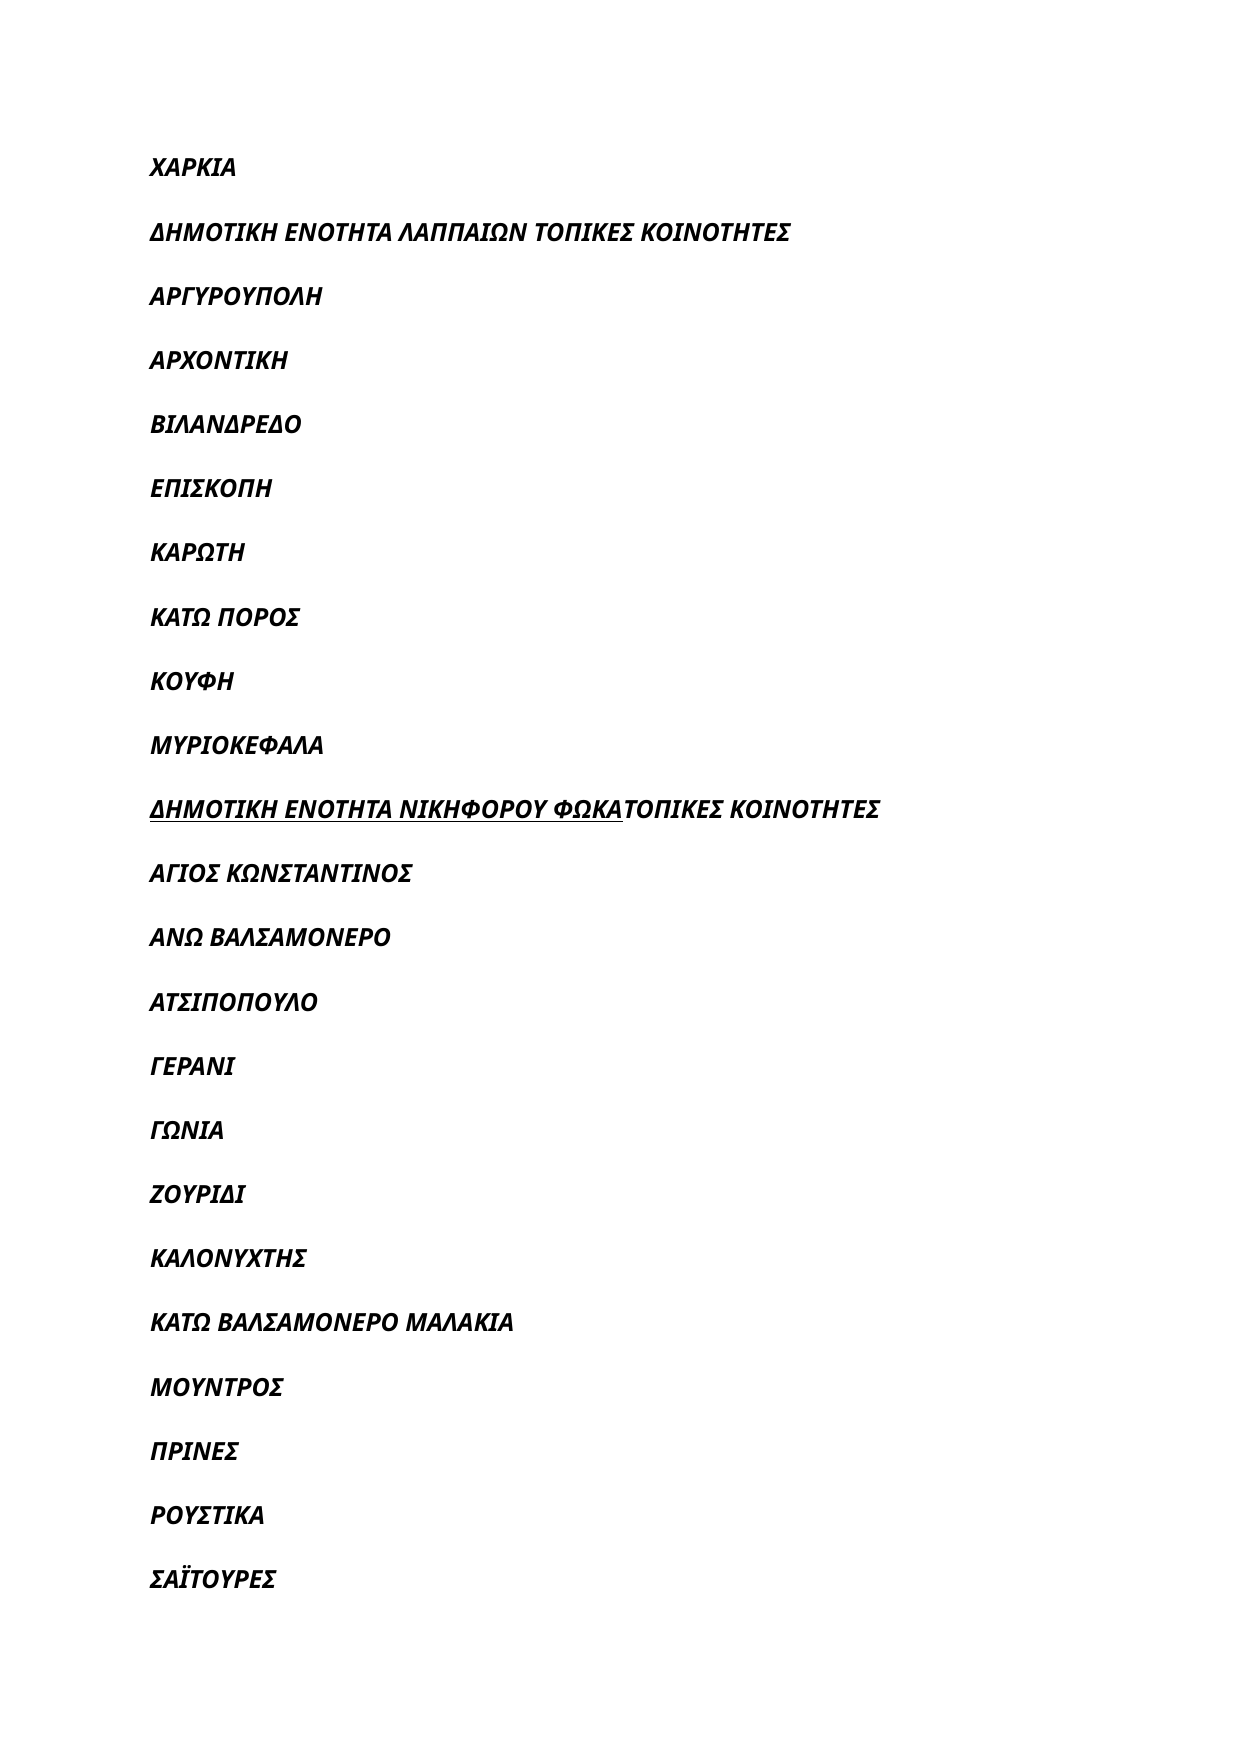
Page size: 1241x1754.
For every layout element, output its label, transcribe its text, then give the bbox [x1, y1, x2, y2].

text ΑΡΓΥΡΟΥΠΟΛΗ [150, 278, 1090, 312]
text ΡΟΥΣΤΙΚΑ [150, 1497, 1090, 1532]
text ΔΗΜΟΤΙΚΗ ΕΝΟΤΗΤΑ ΝΙΚΗΦΟΡΟΥ ΦΩΚΑΤΟΠΙΚΕΣ ΚΟΙΝΟΤΗΤΕΣ [150, 792, 1090, 826]
text ΚΟΥΦΗ [150, 663, 1090, 697]
text ΧΑΡΚΙΑ [150, 150, 1090, 184]
text ΕΠΙΣΚΟΠΗ [150, 471, 1090, 505]
text ΑΝΩ ΒΑΛΣΑΜΟΝΕΡΟ [150, 920, 1090, 954]
text ΑΓΙΟΣ ΚΩΝΣΤΑΝΤΙΝΟΣ [150, 856, 1090, 890]
text ΔΗΜΟΤΙΚΗ ΕΝΟΤΗΤΑ ΛΑΠΠΑΙΩΝ ΤΟΠΙΚΕΣ ΚΟΙΝΟΤΗΤΕΣ [150, 214, 1090, 248]
text ΣΑΪΤΟΥΡΕΣ [150, 1562, 1090, 1596]
text ΚΑΤΩ ΠΟΡΟΣ [150, 599, 1090, 633]
text ΚΑΡΩΤΗ [150, 535, 1090, 569]
text ΖΟΥΡΙΔΙ [150, 1177, 1090, 1211]
text ΓΕΡΑΝΙ [150, 1048, 1090, 1082]
text ΚΑΤΩ ΒΑΛΣΑΜΟΝΕΡΟ ΜΑΛΑΚΙΑ [150, 1305, 1090, 1339]
text ΠΡΙΝΕΣ [150, 1433, 1090, 1467]
text ΑΡΧΟΝΤΙΚΗ [150, 342, 1090, 377]
text ΜΥΡΙΟΚΕΦΑΛΑ [150, 727, 1090, 762]
text ΜΟΥΝΤΡΟΣ [150, 1369, 1090, 1403]
text ΓΩΝΙΑ [150, 1112, 1090, 1147]
text ΚΑΛΟΝΥΧΤΗΣ [150, 1241, 1090, 1275]
text ΑΤΣΙΠΟΠΟΥΛΟ [150, 984, 1090, 1018]
text ΒΙΛΑΝΔΡΕΔΟ [150, 407, 1090, 441]
